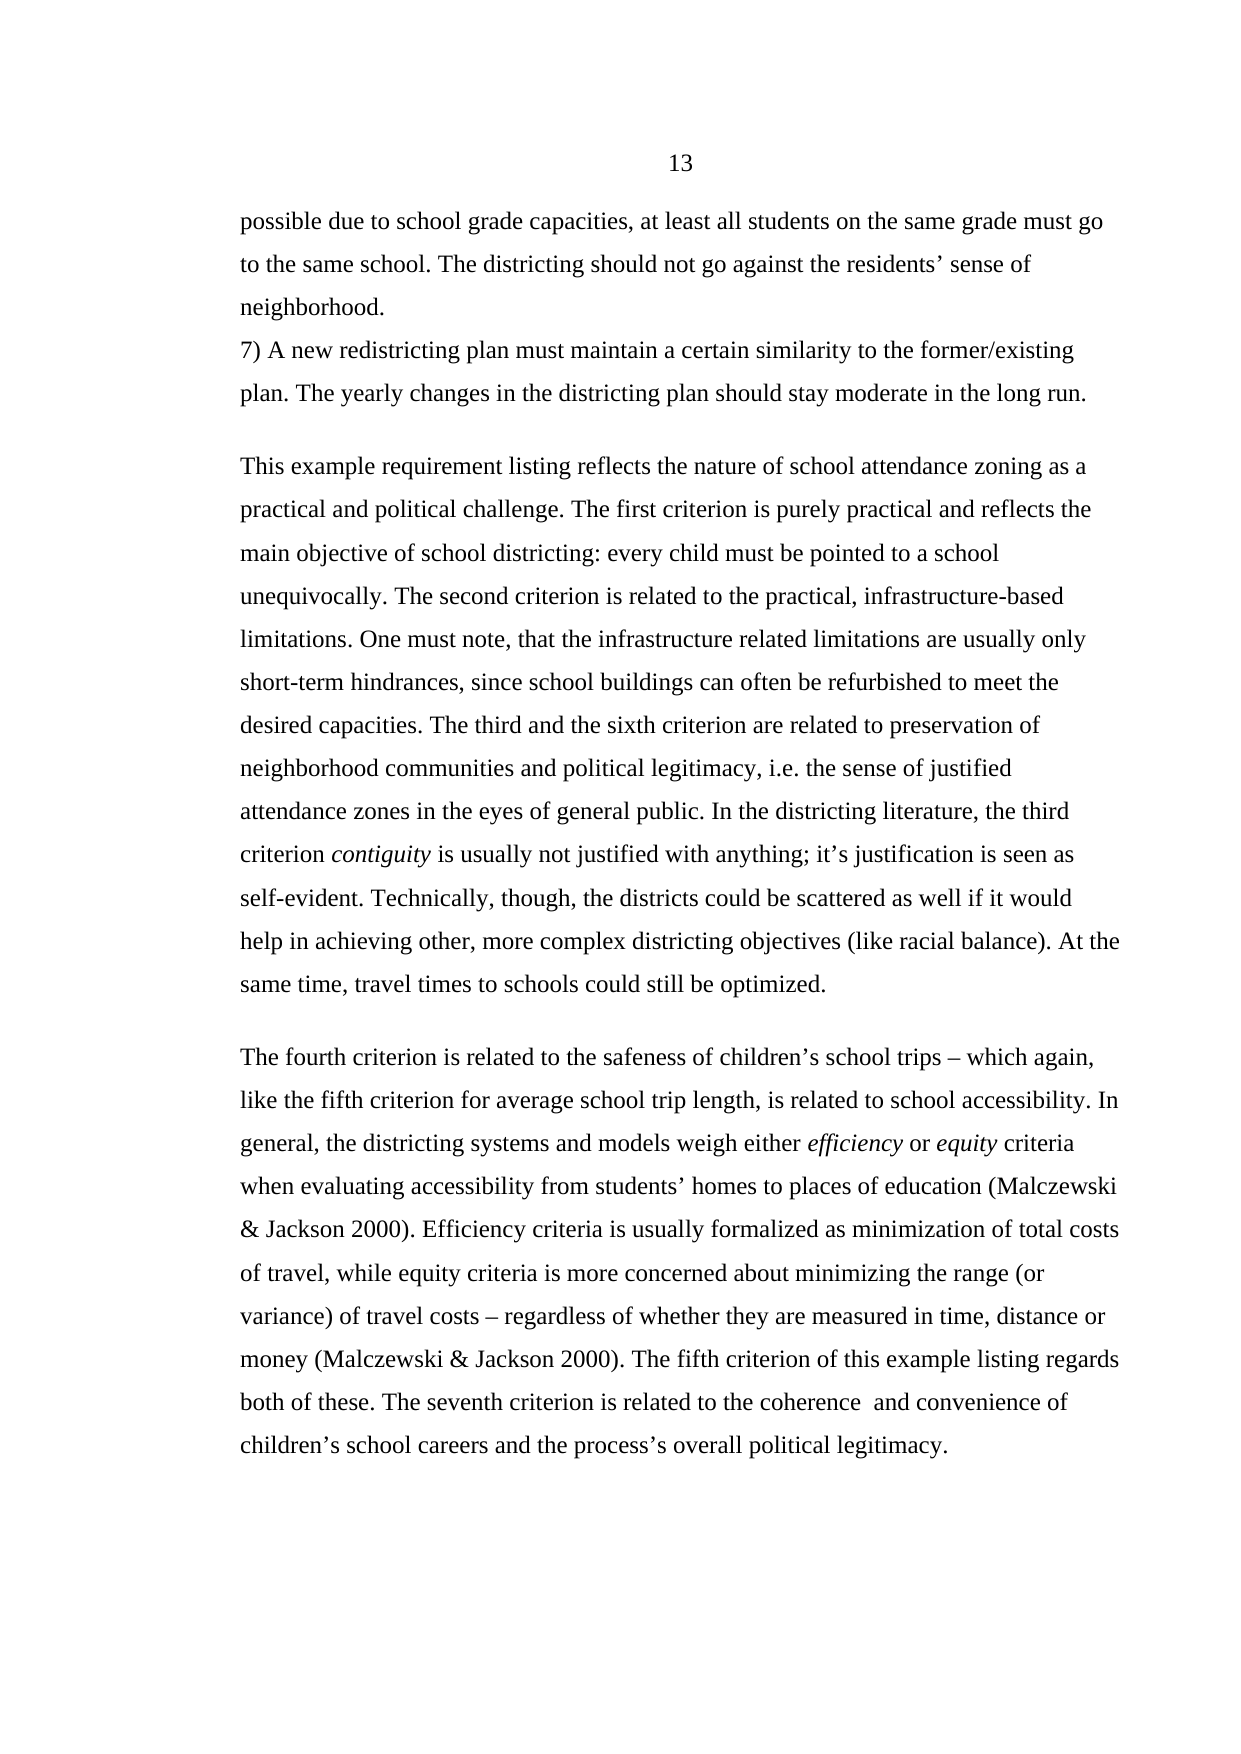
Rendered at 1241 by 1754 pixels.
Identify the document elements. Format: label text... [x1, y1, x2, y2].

text possible due to school grade capacities, at least all students on the same grade must go to the same school. The districting should not go against the residents’ sense of neighborhood. 7) A new redistricting plan must maintain a certain similarity to the former/existing plan. The yearly changes in the districting plan should stay moderate in the long run. [240, 206, 1121, 407]
text The fourth criterion is related to the safeness of children’s school trips – which again, like the fifth criterion for average school trip length, is related to school accessibility. In general, the districting systems and models weigh either efficiency or equity criteria when evaluating accessibility from students’ homes to places of education (Malczewski & Jackson 2000). Efficiency criteria is usually formalized as minimization of total costs of travel, while equity criteria is more concerned about minimizing the range (or variance) of travel costs – regardless of whether they are measured in time, distance or money (Malczewski & Jackson 2000). The fifth criterion of this example listing regards both of these. The seventh criterion is related to the coherence and convenience of children’s school careers and the process’s overall political legitimacy. [240, 1042, 1121, 1459]
text This example requirement listing reflects the nature of school attendance zoning as a practical and political challenge. The first criterion is purely practical and reflects the main objective of school districting: every child must be pointed to a school unequivocally. The second criterion is related to the practical, infrastructure-based limitations. One must note, that the infrastructure related limitations are usually only short-term hindrances, since school buildings can often be refurbished to meet the desired capacities. The third and the sixth criterion are related to preservation of neighborhood communities and political legitimacy, i.e. the sense of justified attendance zones in the eyes of general public. In the districting literature, the third criterion contiguity is usually not justified with anything; it’s justification is seen as self-evident. Technically, though, the districts could be scattered as well if it would help in achieving other, more complex districting objectives (like racial balance). At the same time, travel times to schools could still be optimized. [240, 451, 1121, 998]
